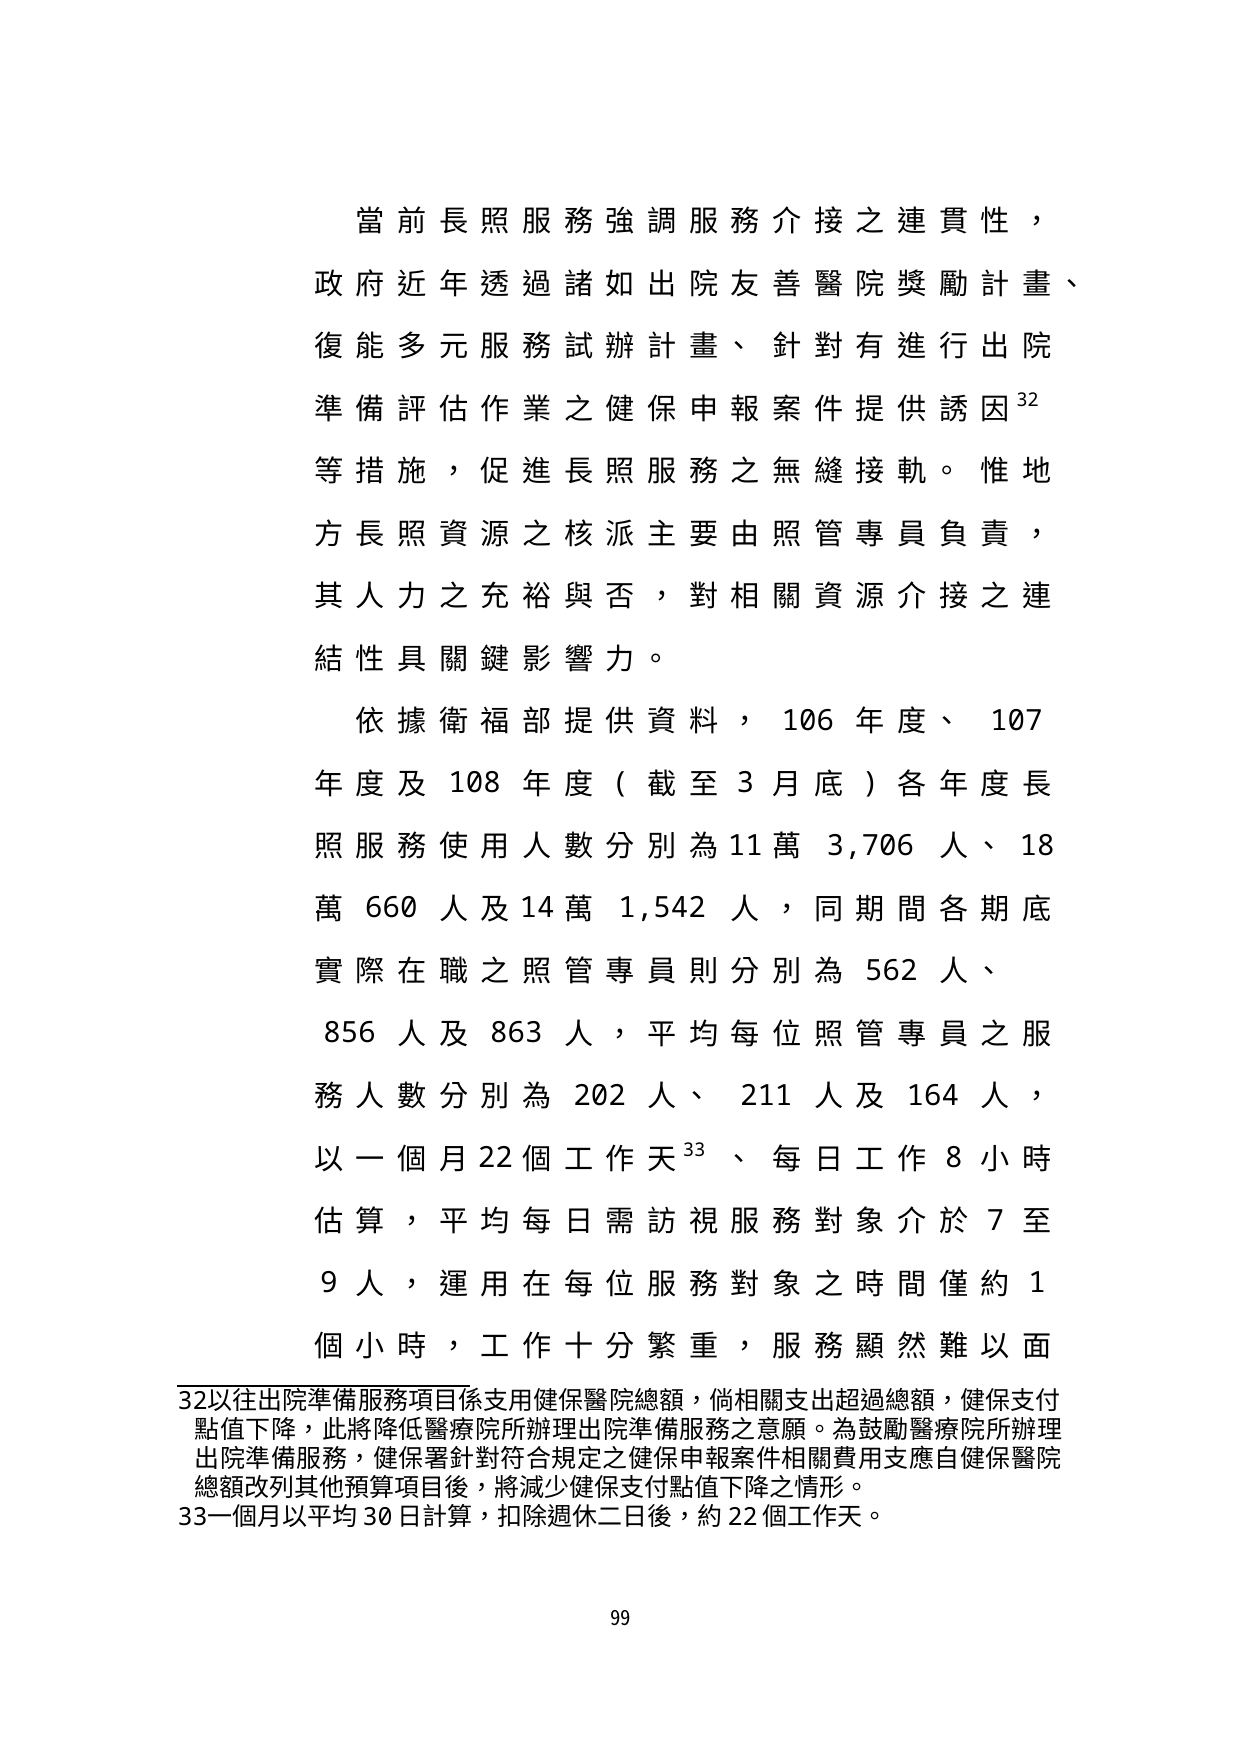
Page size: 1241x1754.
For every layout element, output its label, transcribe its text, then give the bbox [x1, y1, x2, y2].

text 一個月以平均30日計算，扣除週休二日後，約22個工作天。 [177, 1502, 1063, 1532]
text 依據衛福部提供資料，106年度、107年度及108年度(截至3月底)各年度長照服務使用人數分別為11萬3,706人、18萬660人及14萬1,542人，同期間各期底實際在職之照管專員則分別為562人、856人及863人，平均每位照管專員之服務人數分別為202人、211人及164人，以一個月22個工作天、每日工作8小時估算，平均每日需訪視服務對象介於7至9人，運用在每位服務對象之時間僅約1個小時，工作十分繁重，服務顯然難以面 [269, 677, 1058, 1365]
text 當前長照服務強調服務介接之連貫性，政府近年透過諸如出院友善醫院獎勵計畫、復能多元服務試辦計畫、針對有進行出院準備評估作業之健保申報案件提供誘因等措施，促進長照服務之無縫接軌。惟地方長照資源之核派主要由照管專員負責，其人力之充裕與否，對相關資源介接之連結性具關鍵影響力。 [269, 177, 1058, 677]
text 以往出院準備服務項目係支用健保醫院總額，倘相關支出超過總額，健保支付點值下降，此將降低醫療院所辦理出院準備服務之意願。為鼓勵醫療院所辦理出院準備服務，健保署針對符合規定之健保申報案件相關費用支應自健保醫院總額改列其他預算項目後，將減少健保支付點值下降之情形。 [177, 1386, 1063, 1502]
